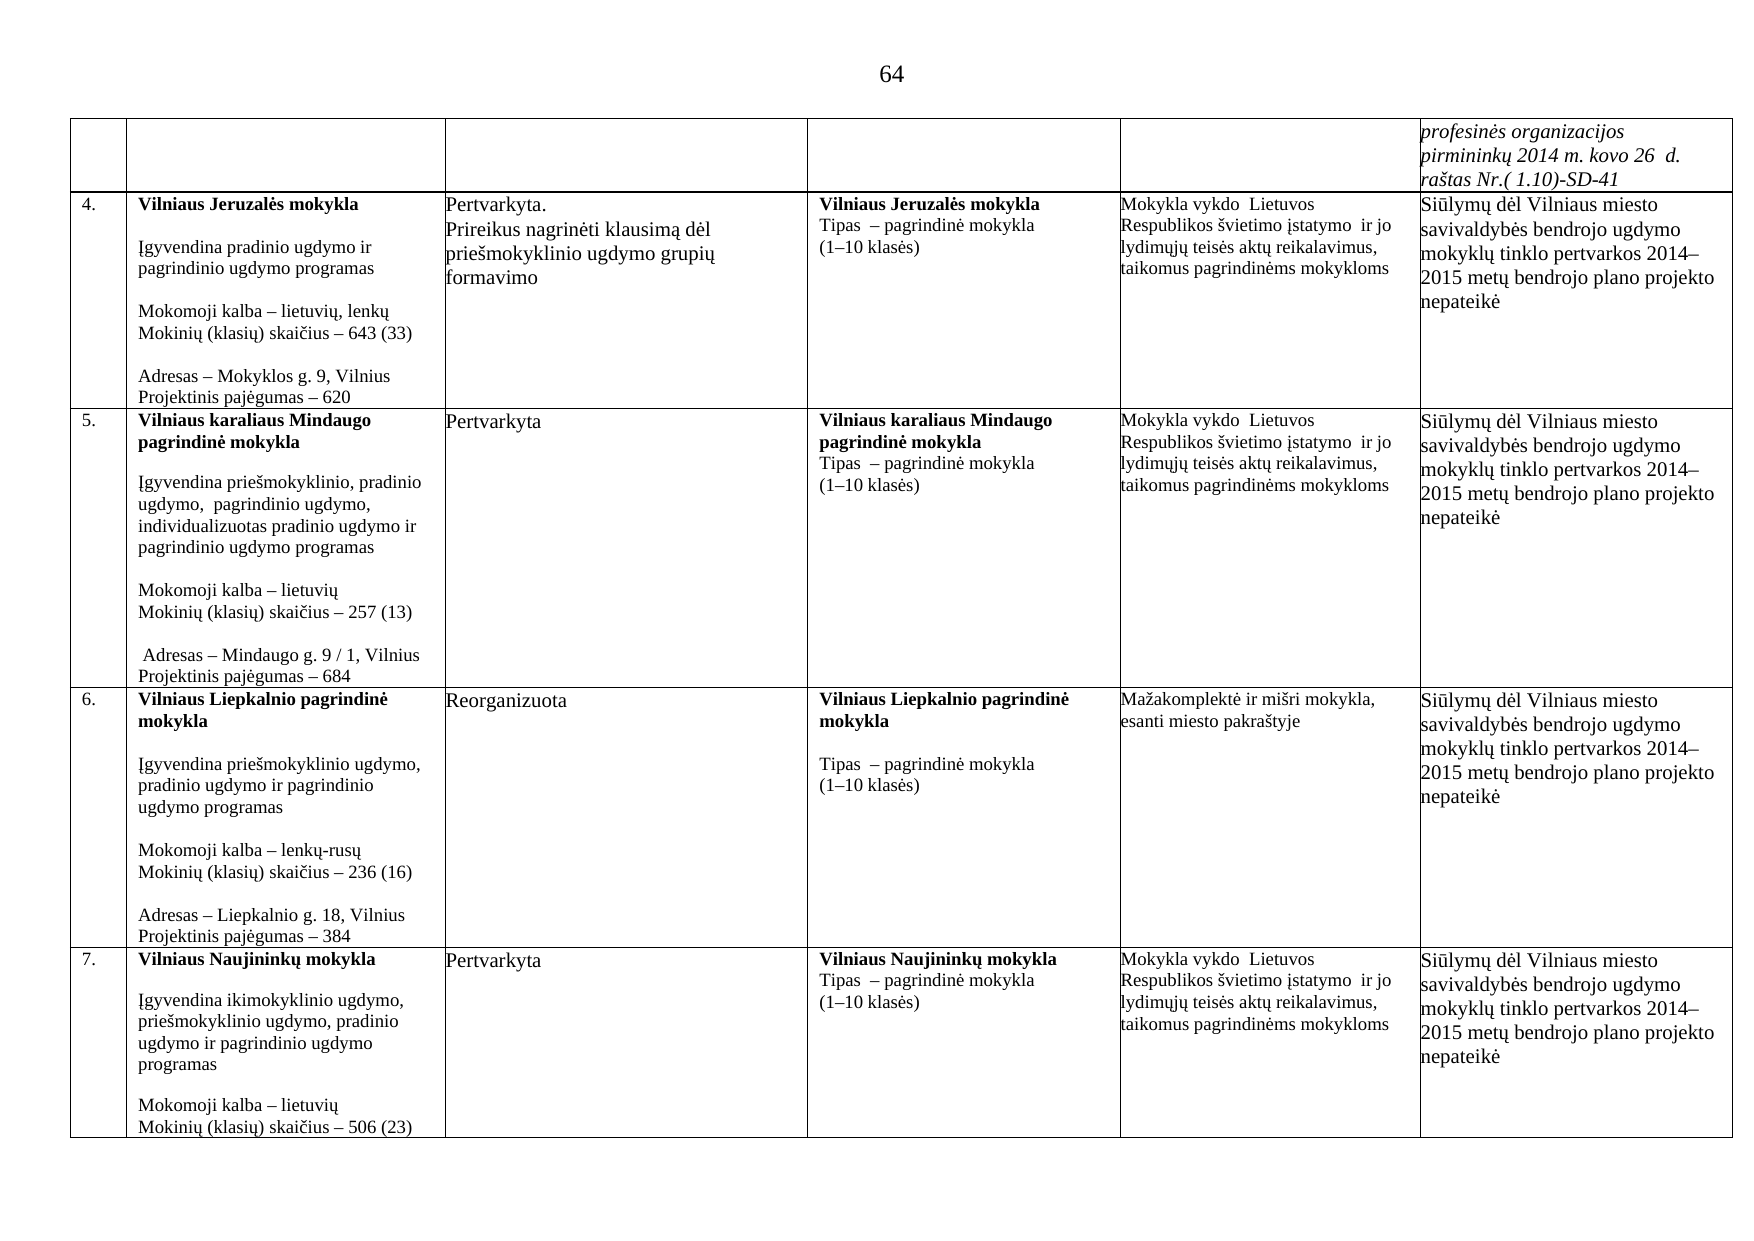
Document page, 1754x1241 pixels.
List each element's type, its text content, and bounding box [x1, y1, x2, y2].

table_cell Siūlymų dėl Vilniaus miesto savivaldybės bendrojo ugdymo mokyklų tinklo pertvarkos 2014–2015 metų bendrojo plano projekto nepateikė [1421, 409, 1732, 687]
table_cell 7. [71, 948, 126, 1137]
table_cell Siūlymų dėl Vilniaus miesto savivaldybės bendrojo ugdymo mokyklų tinklo pertvarkos 2014–2015 metų bendrojo plano projekto nepateikė [1421, 688, 1732, 947]
table_cell [808, 119, 1120, 191]
table_cell [1121, 119, 1420, 191]
table_cell Reorganizuota [446, 688, 807, 947]
table_cell [127, 119, 445, 191]
table_cell [446, 119, 807, 191]
table_cell Vilniaus Naujininkų mokykla Įgyvendina ikimokyklinio ugdymo, priešmokyklinio ugdymo, pradinio ugdymo ir pagrindinio ugdymo programas Mokomoji kalba – lietuvių Mokinių (klasių) skaičius – 506 (23) [127, 948, 445, 1137]
table_cell Siūlymų dėl Vilniaus miesto savivaldybės bendrojo ugdymo mokyklų tinklo pertvarkos 2014–2015 metų bendrojo plano projekto nepateikė [1421, 193, 1732, 408]
table_cell Pertvarkyta. Prireikus nagrinėti klausimą dėl priešmokyklinio ugdymo grupių formavimo [446, 193, 807, 408]
table_cell Vilniaus Naujininkų mokykla Tipas – pagrindinė mokykla (1–10 klasės) [808, 948, 1120, 1137]
table_cell Mažakomplektė ir mišri mokykla, esanti miesto pakraštyje [1121, 688, 1420, 947]
table_cell Mokykla vykdo Lietuvos Respublikos švietimo įstatymo ir jo lydimųjų teisės aktų reikalavimus, taikomus pagrindinėms mokykloms [1121, 409, 1420, 687]
table_cell 4. [71, 193, 126, 408]
table_cell Siūlymų dėl Vilniaus miesto savivaldybės bendrojo ugdymo mokyklų tinklo pertvarkos 2014–2015 metų bendrojo plano projekto nepateikė [1421, 948, 1732, 1137]
table_cell Pertvarkyta [446, 948, 807, 1137]
table_cell 5. [71, 409, 126, 687]
table_cell Vilniaus karaliaus Mindaugo pagrindinė mokykla Įgyvendina priešmokyklinio, pradinio ugdymo, pagrindinio ugdymo, individualizuotas pradinio ugdymo ir pagrindinio ugdymo programas Mokomoji kalba – lietuvių Mokinių (klasių) skaičius – 257 (13) Adresas – Mindaugo g. 9 / 1, Vilnius Projektinis pajėgumas – 684 [127, 409, 445, 687]
table_cell Vilniaus Jeruzalės mokykla Įgyvendina pradinio ugdymo ir pagrindinio ugdymo programas Mokomoji kalba – lietuvių, lenkų Mokinių (klasių) skaičius – 643 (33) Adresas – Mokyklos g. 9, Vilnius Projektinis pajėgumas – 620 [127, 193, 445, 408]
table_cell 6. [71, 688, 126, 947]
table_cell Vilniaus Liepkalnio pagrindinė mokykla Įgyvendina priešmokyklinio ugdymo, pradinio ugdymo ir pagrindinio ugdymo programas Mokomoji kalba – lenkų-rusų Mokinių (klasių) skaičius – 236 (16) Adresas – Liepkalnio g. 18, Vilnius Projektinis pajėgumas – 384 [127, 688, 445, 947]
table_cell Vilniaus Jeruzalės mokykla Tipas – pagrindinė mokykla (1–10 klasės) [808, 193, 1120, 408]
table_cell Vilniaus Liepkalnio pagrindinė mokykla Tipas – pagrindinė mokykla (1–10 klasės) [808, 688, 1120, 947]
table_cell profesinės organizacijos pirmininkų 2014 m. kovo 26 d. raštas Nr.( 1.10)-SD-41 [1421, 119, 1732, 191]
table_cell [71, 119, 126, 191]
table_cell Vilniaus karaliaus Mindaugo pagrindinė mokykla Tipas – pagrindinė mokykla (1–10 klasės) [808, 409, 1120, 687]
table_cell Mokykla vykdo Lietuvos Respublikos švietimo įstatymo ir jo lydimųjų teisės aktų reikalavimus, taikomus pagrindinėms mokykloms [1121, 193, 1420, 408]
table_cell Mokykla vykdo Lietuvos Respublikos švietimo įstatymo ir jo lydimųjų teisės aktų reikalavimus, taikomus pagrindinėms mokykloms [1121, 948, 1420, 1137]
table_cell Pertvarkyta [446, 409, 807, 687]
